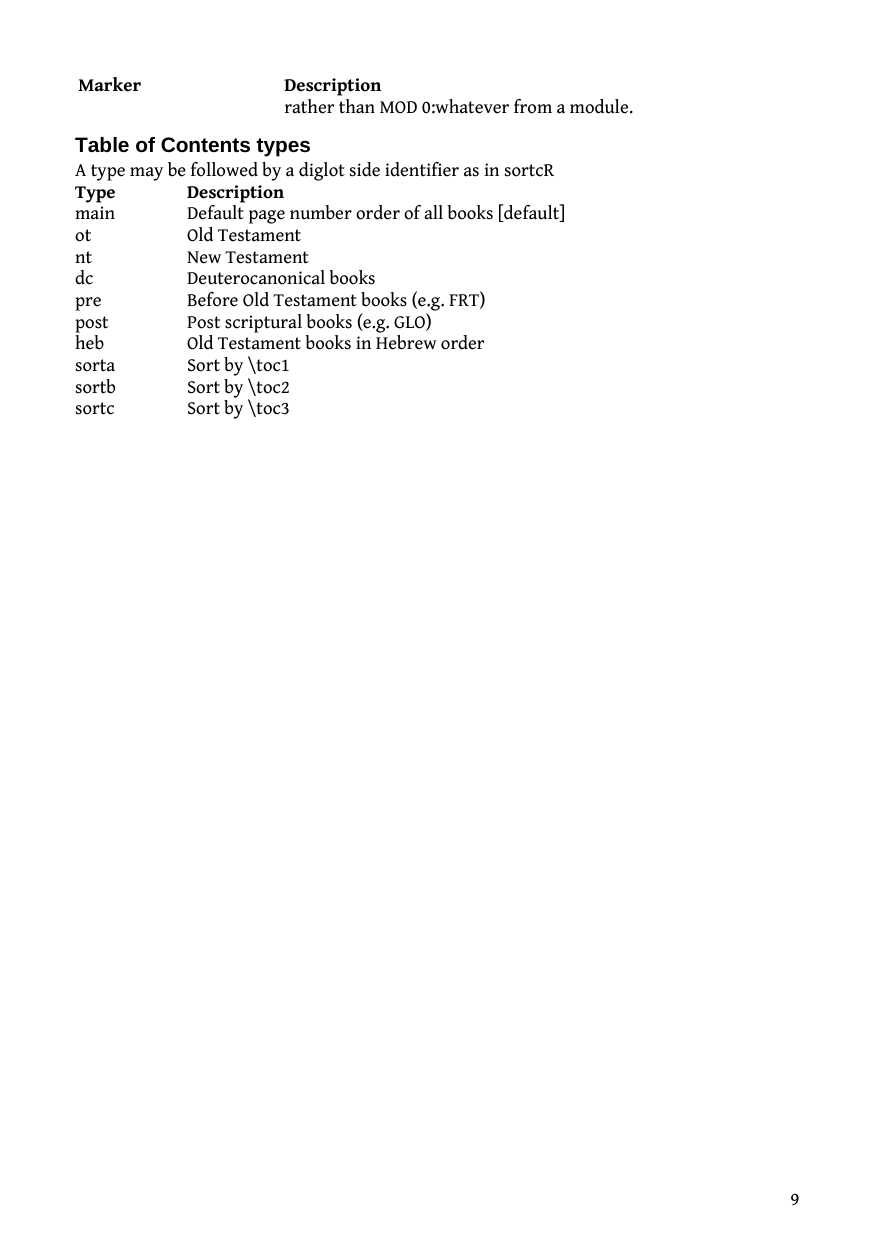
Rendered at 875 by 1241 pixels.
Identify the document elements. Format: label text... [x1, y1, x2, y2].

table_cell sortb [75, 377, 187, 398]
table_cell post [75, 312, 187, 333]
table_cell Old Testament books in Hebrew order [187, 334, 799, 355]
table_cell New Testament [187, 247, 799, 268]
table_cell [75, 97, 281, 118]
table_header Marker [75, 75, 281, 97]
table_cell dc [75, 269, 187, 290]
table_cell pre [75, 290, 187, 312]
subtitle Table of Contents types [75, 133, 799, 157]
table_cell Post scriptural books (e.g. GLO) [187, 312, 799, 333]
table_cell nt [75, 247, 187, 268]
table_cell rather than MOD 0:whatever from a module. [281, 97, 797, 118]
table_cell Deuterocanonical books [187, 269, 799, 290]
table_cell Sort by \toc1 [187, 355, 799, 377]
table_header Description [187, 182, 799, 203]
table_header Description [281, 75, 797, 97]
list A type may be followed by a diglot side identifier as in sortcR [75, 160, 799, 182]
table_cell sortc [75, 399, 187, 420]
table_header Type [75, 182, 187, 203]
table_cell heb [75, 334, 187, 355]
table_cell Before Old Testament books (e.g. FRT) [187, 290, 799, 312]
table_cell Sort by \toc3 [187, 399, 799, 420]
table_cell Sort by \toc2 [187, 377, 799, 398]
table_cell ot [75, 225, 187, 247]
table_cell Default page number order of all books [default] [187, 204, 799, 225]
table_cell Old Testament [187, 225, 799, 247]
table_cell sorta [75, 355, 187, 377]
table_cell main [75, 204, 187, 225]
